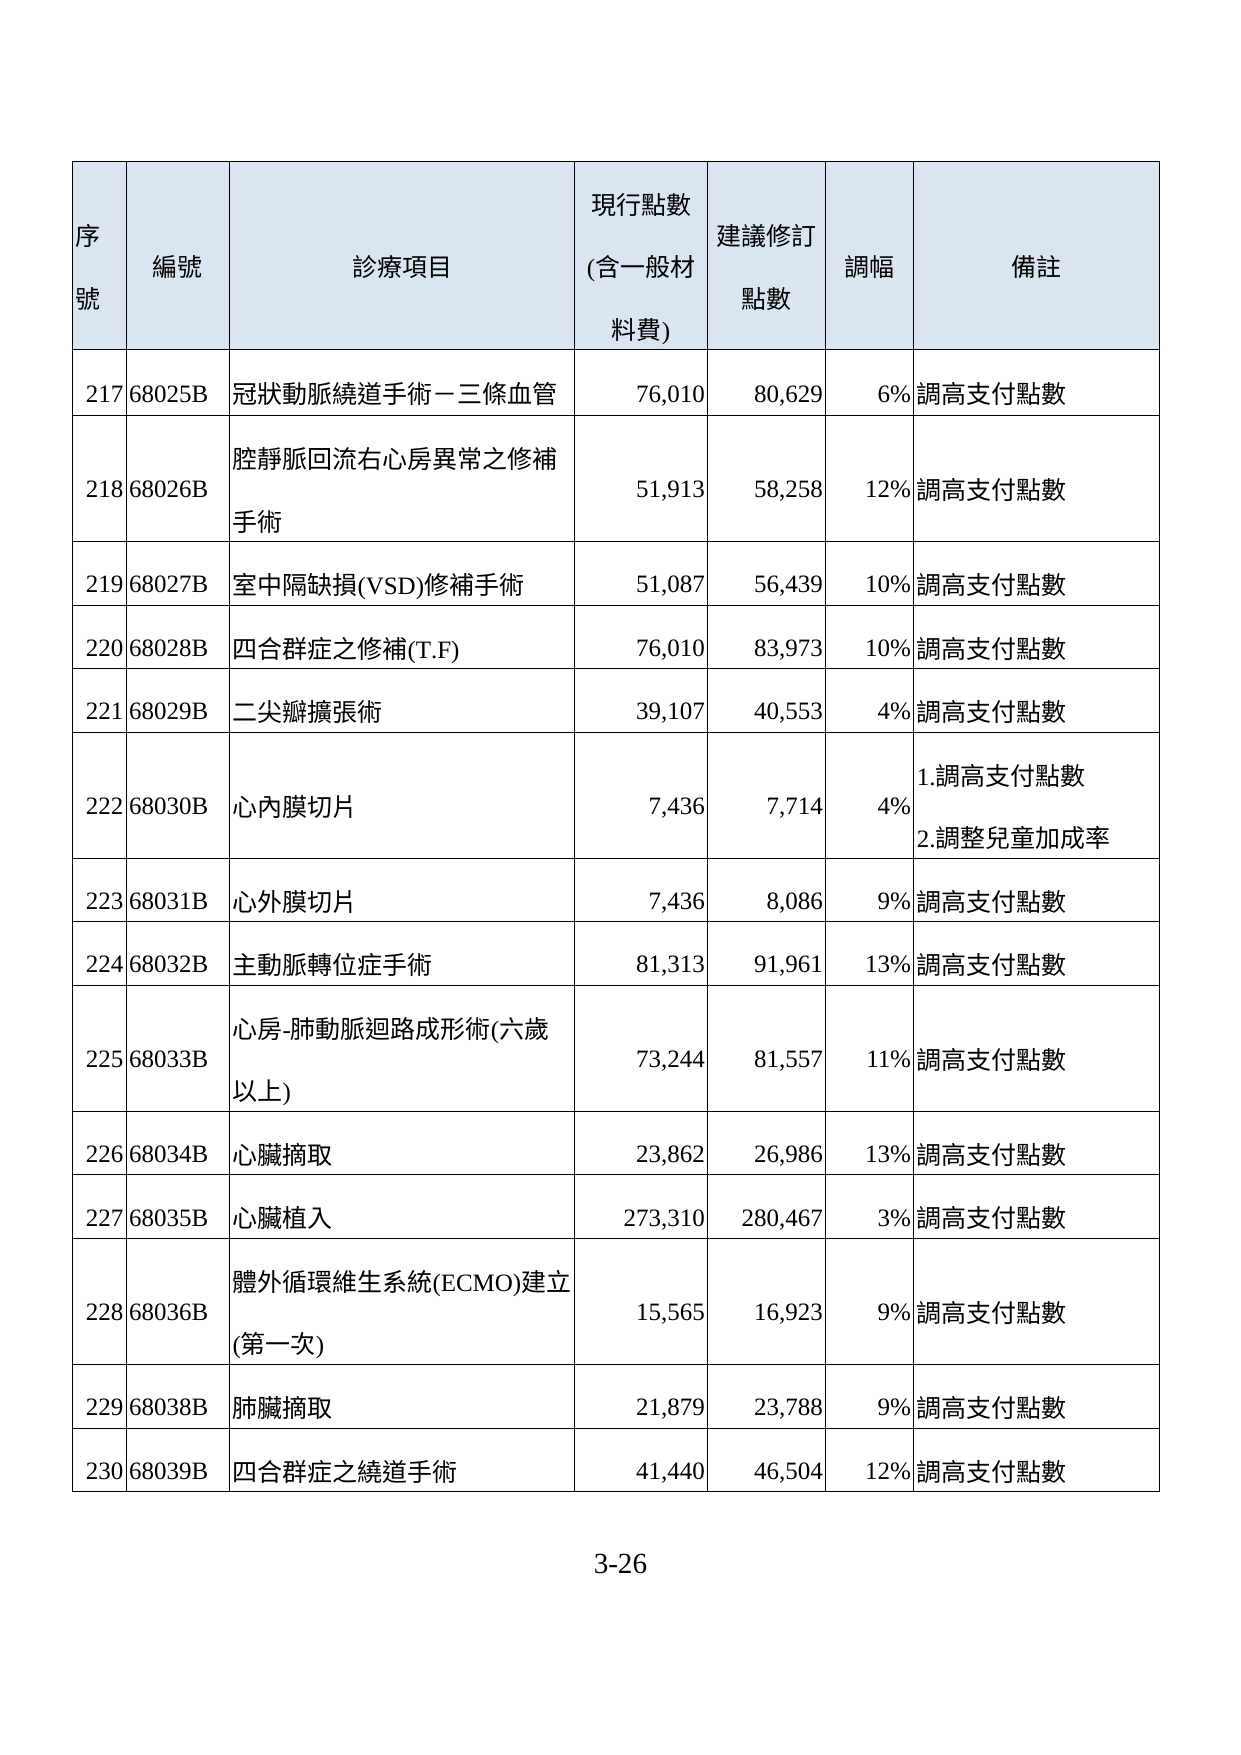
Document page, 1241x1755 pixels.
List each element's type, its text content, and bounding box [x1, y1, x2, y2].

table_cell 23,862 [575, 1112, 707, 1174]
table_cell 二尖瓣擴張術 [230, 669, 574, 732]
table_header 建議修訂點數 [708, 162, 825, 349]
table_cell 56,439 [708, 542, 825, 604]
table_cell 調高支付點數 [914, 350, 1159, 415]
table_cell 8,086 [708, 859, 825, 921]
table_header 編號 [127, 162, 229, 349]
table_cell 心臟植入 [230, 1175, 574, 1238]
table_cell 四合群症之修補(T.F) [230, 606, 574, 668]
table_cell 280,467 [708, 1175, 825, 1238]
table_cell 心臟摘取 [230, 1112, 574, 1174]
table_cell 226 [73, 1112, 126, 1174]
table_cell 調高支付點數 [914, 1175, 1159, 1238]
table_cell 68036B [127, 1239, 229, 1364]
table_cell 調高支付點數 [914, 922, 1159, 985]
table_cell 46,504 [708, 1429, 825, 1491]
table_cell 主動脈轉位症手術 [230, 922, 574, 985]
table_cell 76,010 [575, 350, 707, 415]
table_cell 6% [826, 350, 913, 415]
table_cell 81,313 [575, 922, 707, 985]
table_cell 91,961 [708, 922, 825, 985]
table_cell 51,913 [575, 416, 707, 541]
table_cell 83,973 [708, 606, 825, 668]
table_cell 218 [73, 416, 126, 541]
table_cell 調高支付點數 [914, 606, 1159, 668]
table_cell 12% [826, 416, 913, 541]
table_cell 11% [826, 986, 913, 1111]
table_cell 68030B [127, 733, 229, 858]
table_cell 冠狀動脈繞道手術－三條血管 [230, 350, 574, 415]
table_cell 227 [73, 1175, 126, 1238]
table_cell 7,436 [575, 859, 707, 921]
table_cell 229 [73, 1365, 126, 1427]
table_header 序號 [73, 162, 126, 349]
table_cell 16,923 [708, 1239, 825, 1364]
table_cell 4% [826, 669, 913, 732]
table_cell 26,986 [708, 1112, 825, 1174]
table_cell 四合群症之繞道手術 [230, 1429, 574, 1491]
table_cell 調高支付點數 [914, 1112, 1159, 1174]
table_cell 7,436 [575, 733, 707, 858]
table_header 備註 [914, 162, 1159, 349]
table_cell 1.調高支付點數 2.調整兒童加成率 [914, 733, 1159, 858]
table_cell 273,310 [575, 1175, 707, 1238]
table_cell 225 [73, 986, 126, 1111]
table_cell 9% [826, 1239, 913, 1364]
table_cell 68034B [127, 1112, 229, 1174]
table_cell 10% [826, 606, 913, 668]
table_cell 心外膜切片 [230, 859, 574, 921]
table_cell 76,010 [575, 606, 707, 668]
table_cell 81,557 [708, 986, 825, 1111]
table_cell 68035B [127, 1175, 229, 1238]
table_cell 68029B [127, 669, 229, 732]
table_cell 217 [73, 350, 126, 415]
table_cell 51,087 [575, 542, 707, 604]
table_cell 68026B [127, 416, 229, 541]
table_cell 調高支付點數 [914, 669, 1159, 732]
table_cell 73,244 [575, 986, 707, 1111]
table_cell 221 [73, 669, 126, 732]
table_cell 調高支付點數 [914, 1365, 1159, 1427]
table_cell 13% [826, 922, 913, 985]
table_cell 調高支付點數 [914, 416, 1159, 541]
table_cell 40,553 [708, 669, 825, 732]
table_cell 調高支付點數 [914, 986, 1159, 1111]
table_header 現行點數(含一般材料費) [575, 162, 707, 349]
table_cell 41,440 [575, 1429, 707, 1491]
table_cell 腔靜脈回流右心房異常之修補手術 [230, 416, 574, 541]
table_cell 4% [826, 733, 913, 858]
table_cell 7,714 [708, 733, 825, 858]
table_cell 228 [73, 1239, 126, 1364]
table_cell 23,788 [708, 1365, 825, 1427]
table_cell 68025B [127, 350, 229, 415]
table_cell 68031B [127, 859, 229, 921]
table_cell 室中隔缺損(VSD)修補手術 [230, 542, 574, 604]
table_cell 體外循環維生系統(ECMO)建立(第一次) [230, 1239, 574, 1364]
table_cell 68027B [127, 542, 229, 604]
table_cell 230 [73, 1429, 126, 1491]
table_cell 68038B [127, 1365, 229, 1427]
table_cell 9% [826, 1365, 913, 1427]
table_cell 223 [73, 859, 126, 921]
table_cell 58,258 [708, 416, 825, 541]
table_cell 10% [826, 542, 913, 604]
table_cell 肺臟摘取 [230, 1365, 574, 1427]
table_cell 219 [73, 542, 126, 604]
table_cell 68032B [127, 922, 229, 985]
table_cell 15,565 [575, 1239, 707, 1364]
table_cell 調高支付點數 [914, 859, 1159, 921]
table_cell 80,629 [708, 350, 825, 415]
table_cell 心房-肺動脈迴路成形術(六歲以上) [230, 986, 574, 1111]
table_cell 9% [826, 859, 913, 921]
table_cell 68039B [127, 1429, 229, 1491]
table_cell 39,107 [575, 669, 707, 732]
table_cell 224 [73, 922, 126, 985]
table_cell 調高支付點數 [914, 542, 1159, 604]
table_cell 222 [73, 733, 126, 858]
table_cell 13% [826, 1112, 913, 1174]
table_header 調幅 [826, 162, 913, 349]
table_cell 12% [826, 1429, 913, 1491]
table_cell 21,879 [575, 1365, 707, 1427]
table_cell 3% [826, 1175, 913, 1238]
table_cell 調高支付點數 [914, 1239, 1159, 1364]
table_header 診療項目 [230, 162, 574, 349]
table_cell 68028B [127, 606, 229, 668]
table_cell 調高支付點數 [914, 1429, 1159, 1491]
table_cell 心內膜切片 [230, 733, 574, 858]
table_cell 68033B [127, 986, 229, 1111]
table_cell 220 [73, 606, 126, 668]
